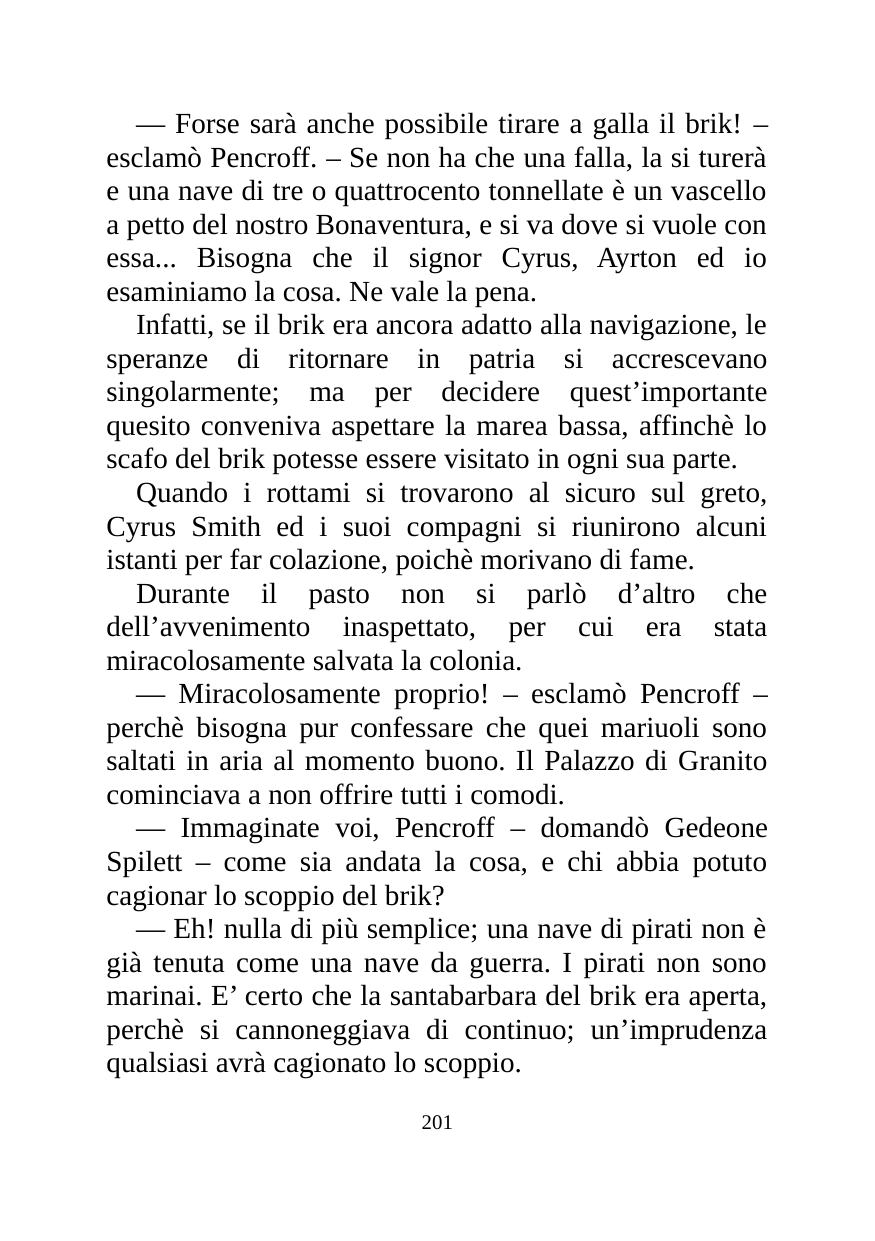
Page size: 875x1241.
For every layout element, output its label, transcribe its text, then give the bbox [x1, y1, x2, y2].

text — Miracolosamente proprio! – esclamò Pencroff – perchè bisogna pur confessare che quei mariuoli sono saltati in aria al momento buono. Il Palazzo di Granito cominciava a non offrire tutti i comodi. [106, 676, 768, 811]
text Quando i rottami si trovarono al sicuro sul greto, Cyrus Smith ed i suoi compagni si riunirono alcuni istanti per far colazione, poichè morivano di fame. [106, 475, 768, 576]
text — Forse sarà anche possibile tirare a galla il brik! – esclamò Pencroff. – Se non ha che una falla, la si turerà e una nave di tre o quattrocento tonnellate è un vascello a petto del nostro Bonaventura, e si va dove si vuole con essa... Bisogna che il signor Cyrus, Ayrton ed io esaminiamo la cosa. Ne vale la pena. [106, 106, 768, 307]
text Durante il pasto non si parlò d’altro che dell’avvenimento inaspettato, per cui era stata miracolosamente salvata la colonia. [106, 576, 768, 676]
text Infatti, se il brik era ancora adatto alla navigazione, le speranze di ritornare in patria si accrescevano singolarmente; ma per decidere quest’importante quesito conveniva aspettare la marea bassa, affinchè lo scafo del brik potesse essere visitato in ogni sua parte. [106, 307, 768, 475]
text — Immaginate voi, Pencroff – domandò Gedeone Spilett – come sia andata la cosa, e chi abbia potuto cagionar lo scoppio del brik? [106, 811, 768, 911]
text — Eh! nulla di più semplice; una nave di pirati non è già tenuta come una nave da guerra. I pirati non sono marinai. E’ certo che la santabarbara del brik era aperta, perchè si cannoneggiava di continuo; un’imprudenza qualsiasi avrà cagionato lo scoppio. [106, 911, 768, 1079]
